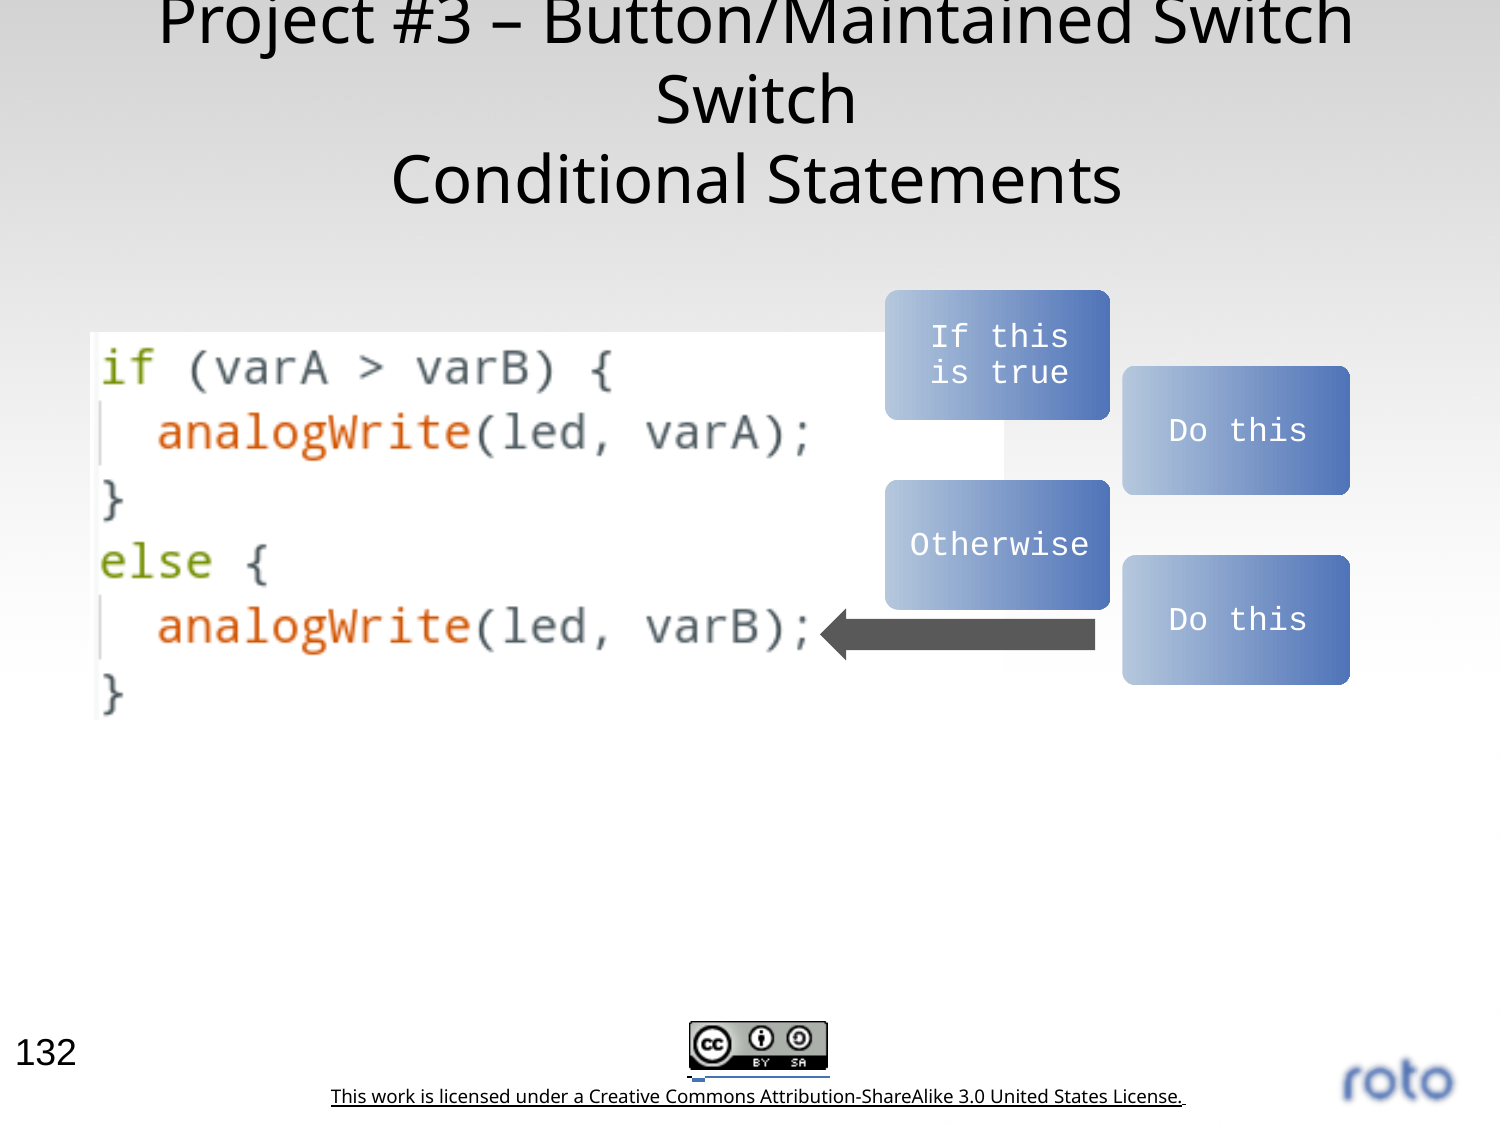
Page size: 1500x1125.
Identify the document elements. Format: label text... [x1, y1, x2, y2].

title Project #3 – Button/Maintained Switch Switch Conditional Statements [75, 2, 1441, 191]
picture [703, 191, 720, 199]
picture [624, 191, 643, 199]
picture [524, 191, 543, 199]
picture [0, 0, 1500, 1125]
text_box [820, 608, 1096, 661]
text_box Do this [1122, 365, 1351, 496]
text_box Otherwise [884, 479, 1111, 610]
picture [836, 191, 853, 199]
picture [443, 191, 462, 199]
text_box Do this [1122, 555, 1351, 685]
text_box If this is true [885, 290, 1111, 421]
